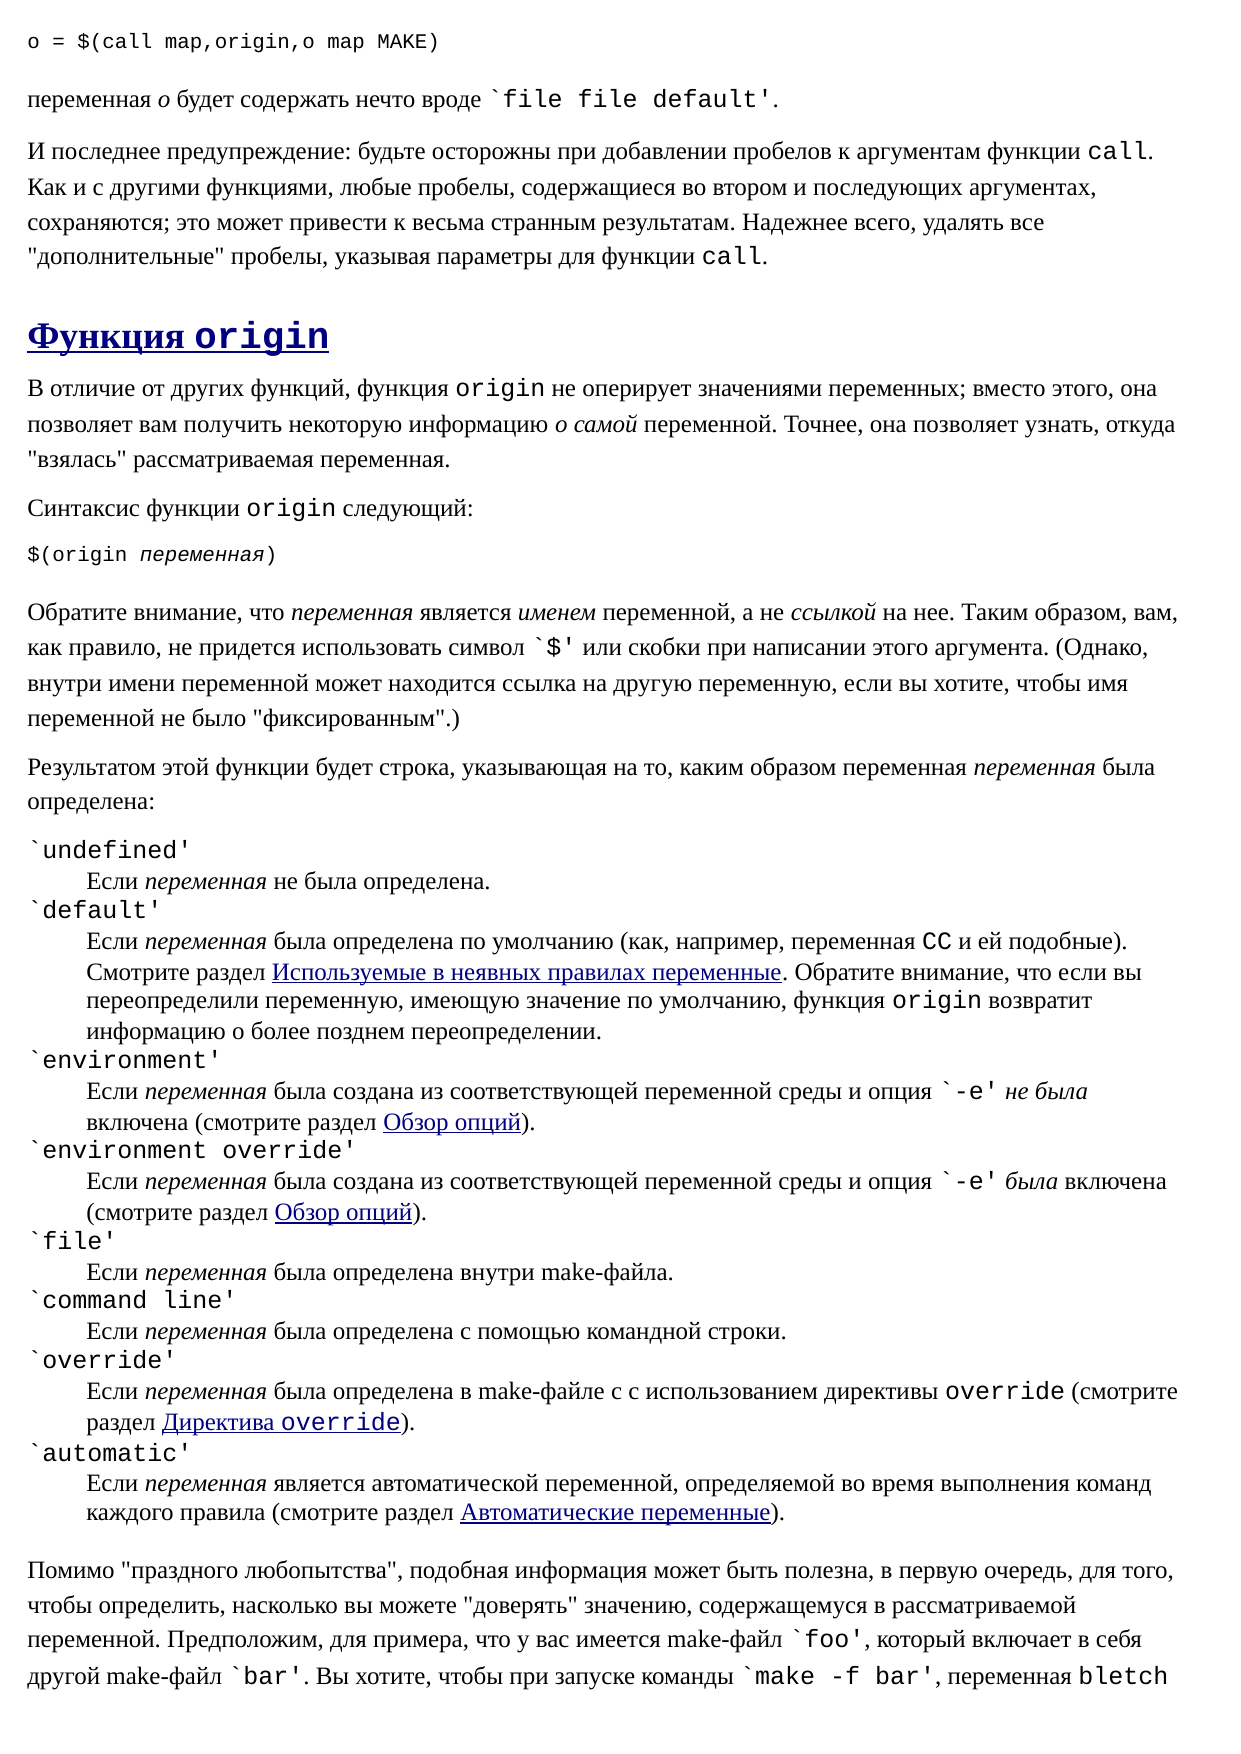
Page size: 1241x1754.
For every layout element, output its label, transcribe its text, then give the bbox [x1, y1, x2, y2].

list Если переменная не была определена. [86, 866, 1185, 895]
list Если переменная была создана из соответствующей переменной среды и опция `-e' не была включена (смотрите раздел Обзор опций). [86, 1076, 1185, 1136]
text И последнее предупреждение: будьте осторожны при добавлении пробелов к аргументам функции call. Как и с другими функциями, любые пробелы, содержащиеся во втором и последующих аргументах, сохраняются; это может привести к весьма странным результатам. Надежнее всего, удалять все "дополнительные" пробелы, указывая параметры для функции call. [27, 136, 1185, 272]
list Если переменная была определена в make-файле с с использованием директивы override (смотрите раздел Директива override). [86, 1376, 1185, 1438]
subtitle `environment' [27, 1045, 1185, 1076]
subtitle `automatic' [27, 1438, 1185, 1468]
text Результатом этой функции будет строка, указывающая на то, каким образом переменная переменная была определена: [27, 752, 1185, 815]
text o = $(call map,origin,o map MAKE) [27, 31, 1185, 55]
subtitle Функция origin [27, 314, 1185, 360]
text $(origin переменная) [27, 544, 1185, 568]
text Синтаксис функции origin следующий: [27, 493, 1185, 523]
subtitle `undefined' [27, 836, 1185, 866]
subtitle `environment override' [27, 1136, 1185, 1166]
subtitle `override' [27, 1345, 1185, 1376]
text В отличие от других функций, функция origin не оперирует значениями переменных; вместо этого, она позволяет вам получить некоторую информацию о самой переменной. Точнее, она позволяет узнать, откуда "взялась" рассматриваемая переменная. [27, 373, 1185, 472]
subtitle `default' [27, 895, 1185, 926]
list Если переменная является автоматической переменной, определяемой во время выполнения команд каждого правила (смотрите раздел Автоматические переменные). [86, 1468, 1185, 1526]
text переменная o будет содержать нечто вроде `file file default'. [27, 84, 1185, 115]
list Если переменная была определена с помощью командной строки. [86, 1316, 1185, 1345]
subtitle `file' [27, 1226, 1185, 1257]
list Если переменная была определена по умолчанию (как, например, переменная CC и ей подобные). Смотрите раздел Используемые в неявных правилах переменные. Обратите внимание, что если вы переопределили переменную, имеющую значение по умолчанию, функция origin возвратит информацию о более позднем переопределении. [86, 926, 1185, 1045]
subtitle `command line' [27, 1286, 1185, 1316]
text Обратите внимание, что переменная является именем переменной, а не ссылкой на нее. Таким образом, вам, как правило, не придется использовать символ `$' или скобки при написании этого аргумента. (Однако, внутри имени переменной может находится ссылка на другую переменную, если вы хотите, чтобы имя переменной не было "фиксированным".) [27, 597, 1185, 732]
list Если переменная была определена внутри make-файла. [86, 1257, 1185, 1286]
text Помимо "праздного любопытства", подобная информация может быть полезна, в первую очередь, для того, чтобы определить, насколько вы можете "доверять" значению, содержащемуся в рассматриваемой переменной. Предположим, для примера, что у вас имеется make-файл `foo', который включает в себя другой make-файл `bar'. Вы хотите, чтобы при запуске команды `make -f bar', переменная bletch [27, 1555, 1185, 1692]
list Если переменная была создана из соответствующей переменной среды и опция `-e' была включена (смотрите раздел Обзор опций). [86, 1166, 1185, 1226]
